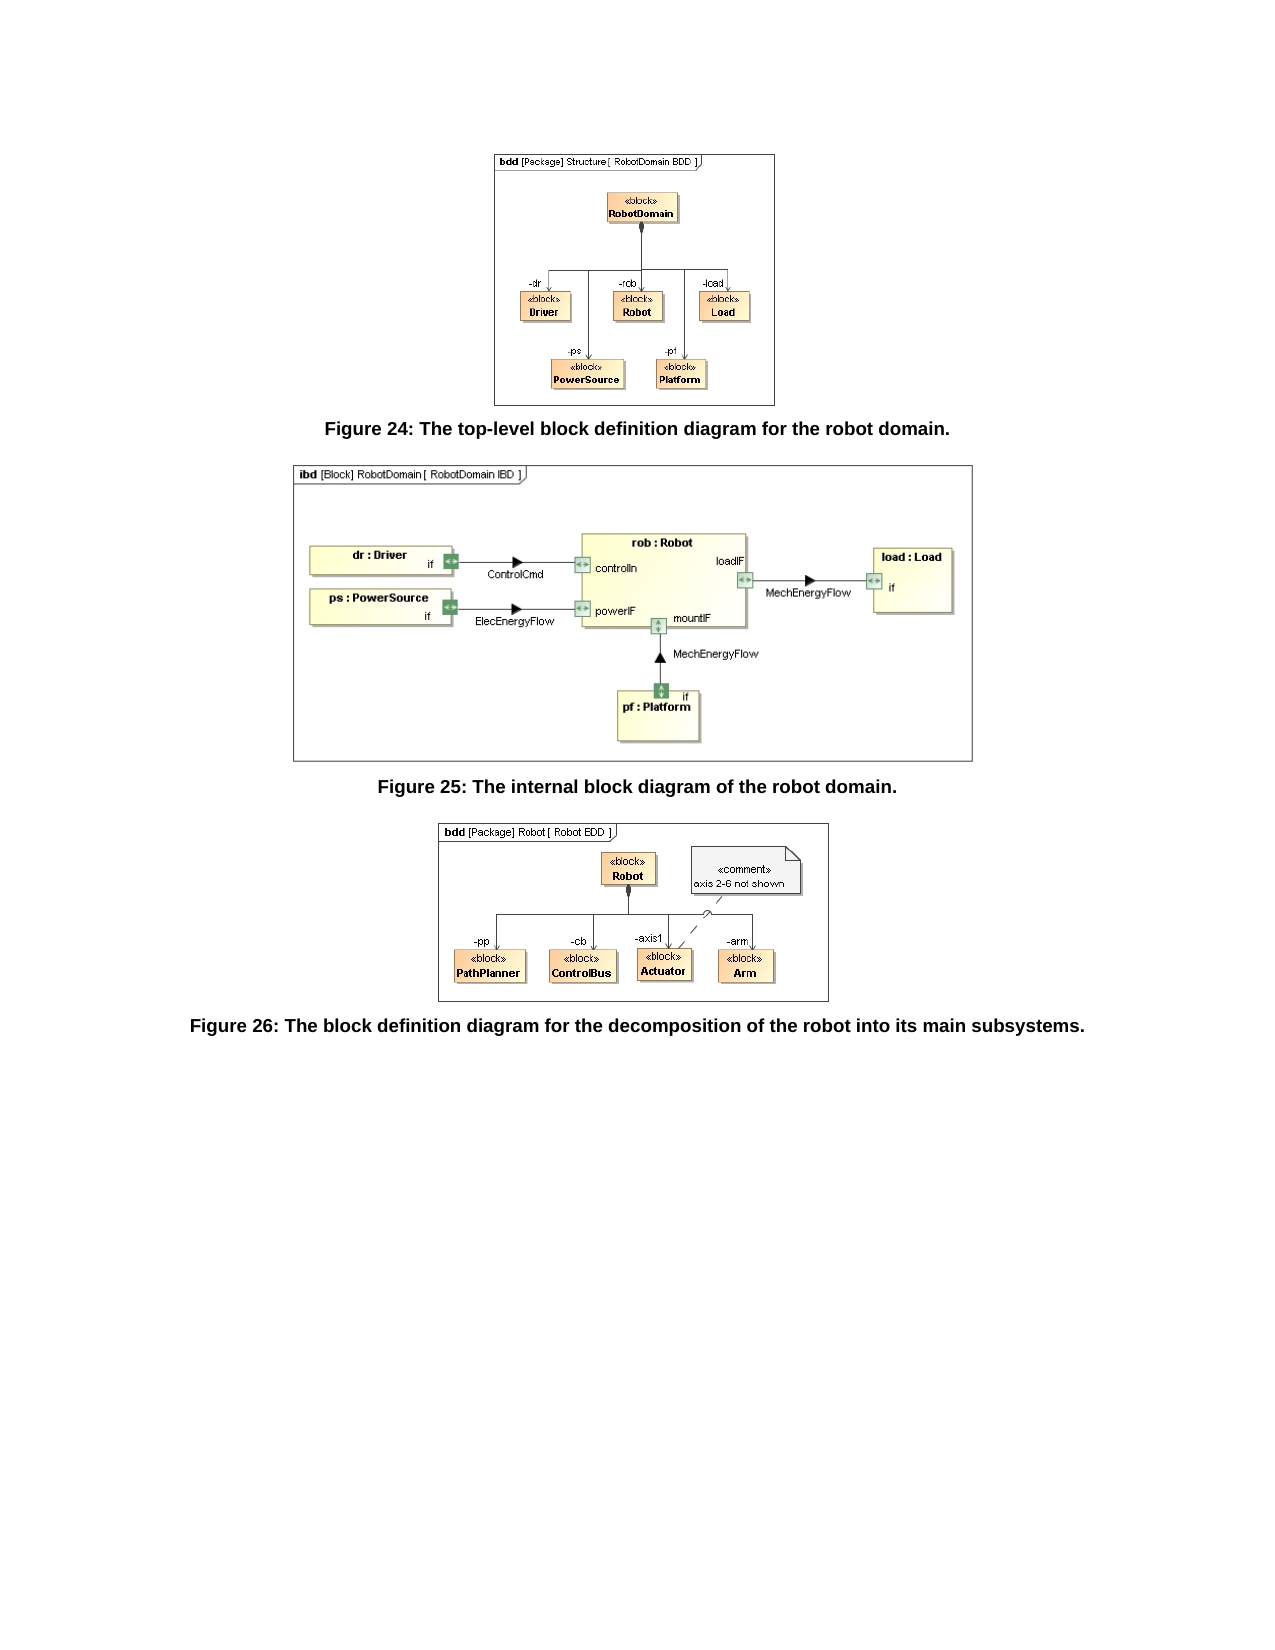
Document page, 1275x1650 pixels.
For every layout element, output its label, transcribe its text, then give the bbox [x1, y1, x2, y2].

picture [288, 461, 987, 776]
text Figure 26: The block definition diagram for the decomposition of the robot into its main subsystems. [150, 1015, 1125, 1036]
picture [433, 818, 842, 1015]
text Figure 24: The top-level block definition diagram for the robot domain. [150, 418, 1125, 439]
picture [489, 150, 787, 418]
text Figure 25: The internal block diagram of the robot domain. [150, 776, 1125, 797]
